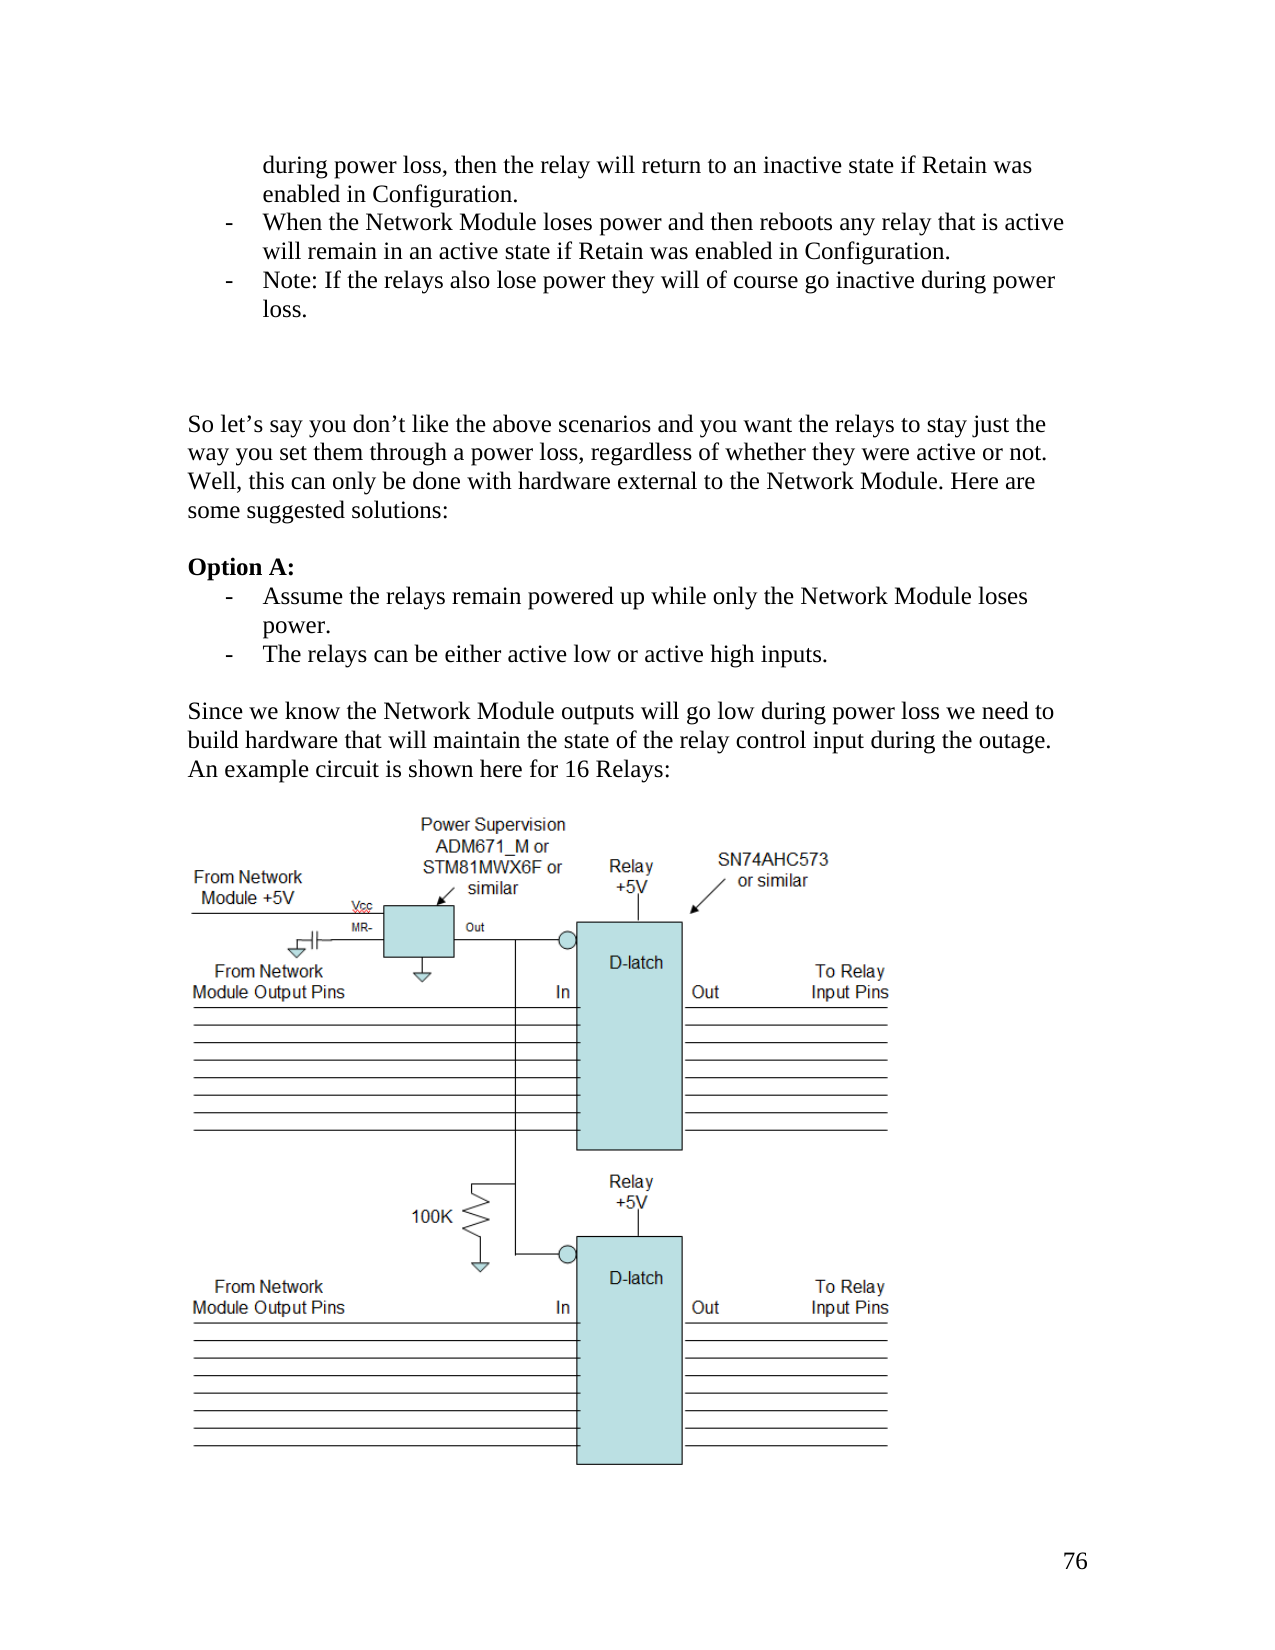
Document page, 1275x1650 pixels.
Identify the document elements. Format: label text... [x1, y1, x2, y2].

text Option A: [187, 552, 1087, 581]
list Note: If the relays also lose power they will of course go inactive during power loss. [225, 265, 1087, 322]
list The relays can be either active low or active high inputs. [225, 639, 1087, 667]
picture [187, 811, 901, 1477]
text Since we know the Network Module outputs will go low during power loss we need to build hardware that will maintain the state of the relay control input during the outage. An example circuit is shown here for 16 Relays: [187, 696, 1087, 782]
list during power loss, then the relay will return to an inactive state if Retain was enabled in Configuration. [225, 150, 1087, 207]
text So let’s say you don’t like the above scenarios and you want the relays to stay just the way you set them through a power loss, regardless of whether they were active or not. Well, this can only be done with hardware external to the Network Module. Here are some suggested solutions: [187, 409, 1087, 524]
list When the Network Module loses power and then reboots any relay that is active will remain in an active state if Retain was enabled in Configuration. [225, 207, 1087, 265]
list Assume the relays remain powered up while only the Network Module loses power. [225, 581, 1087, 639]
